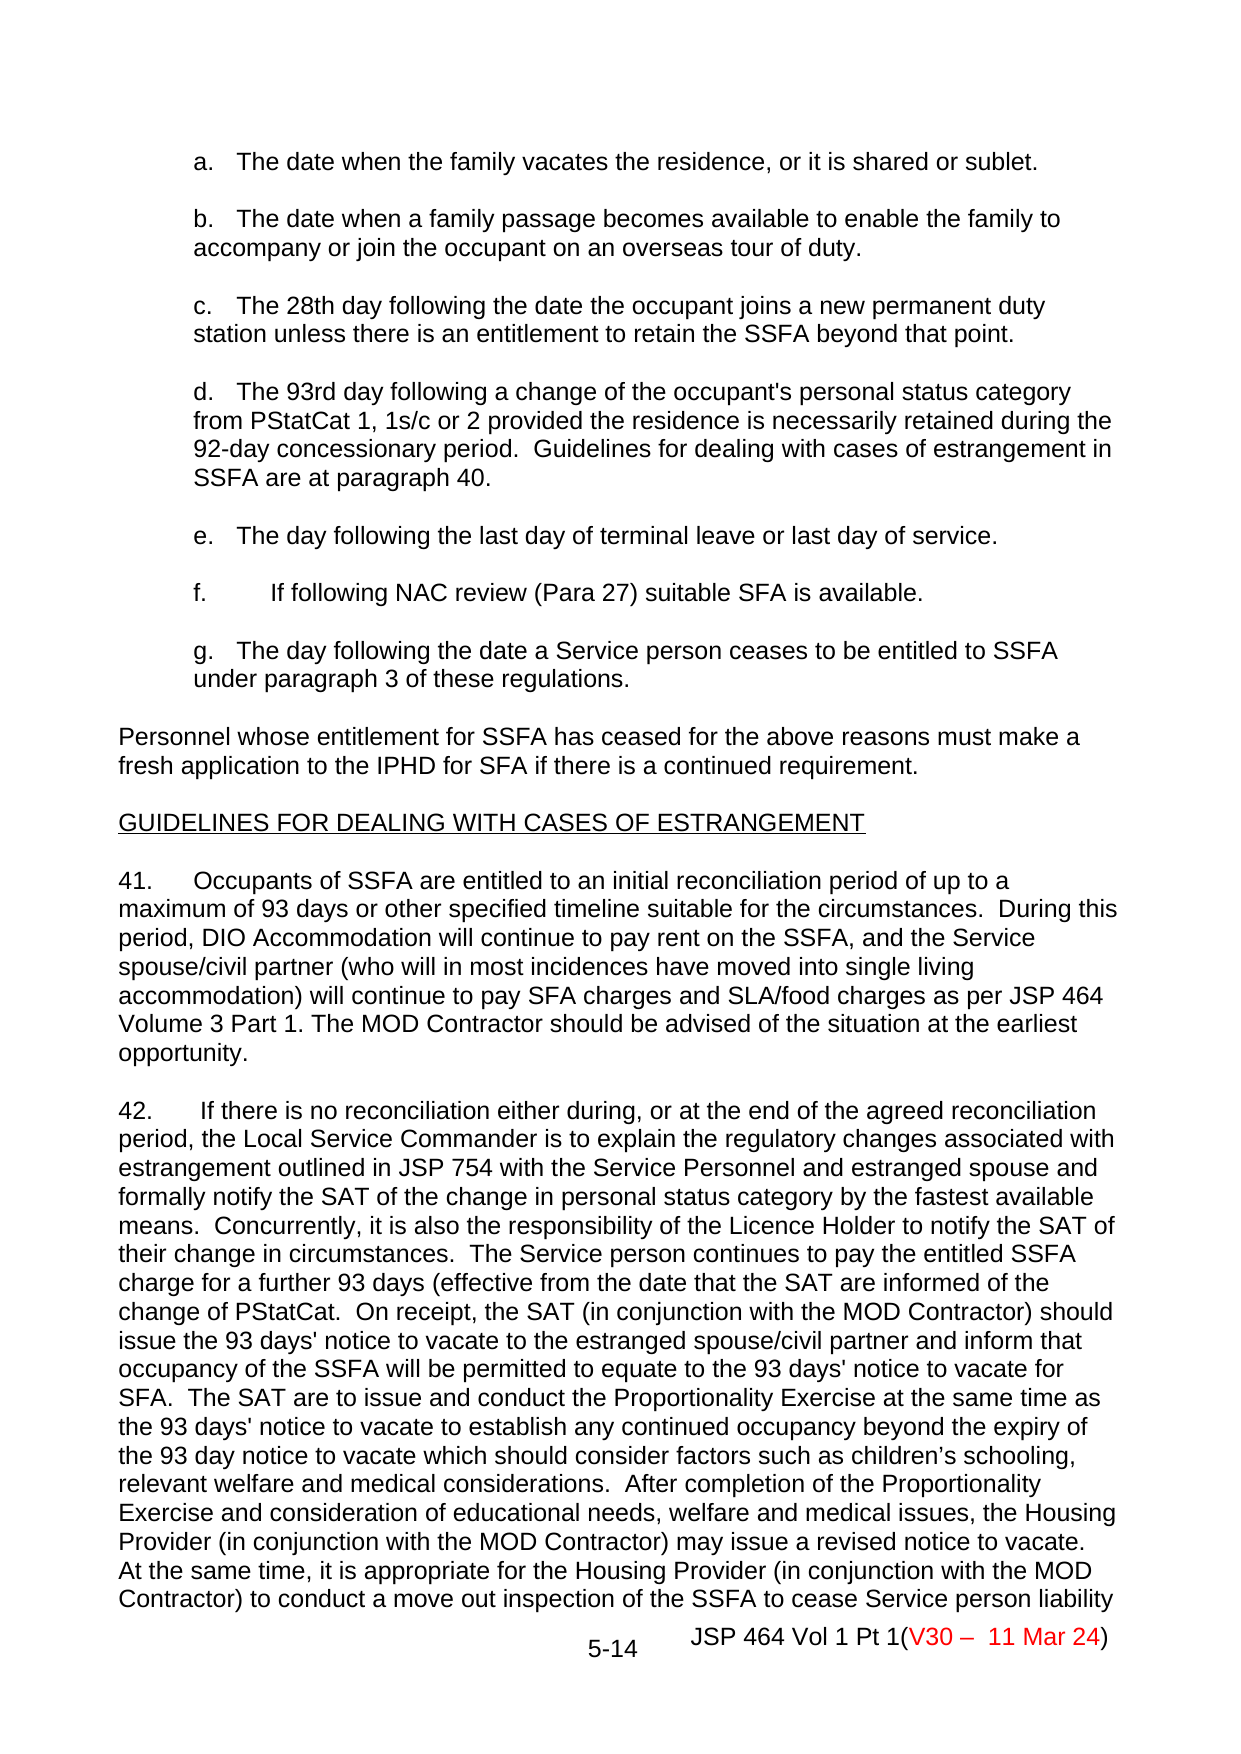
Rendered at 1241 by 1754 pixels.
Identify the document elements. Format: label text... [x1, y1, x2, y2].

list The 93rd day following a change of the occupant's personal status category from PStatCat 1, 1s/c or 2 provided the residence is necessarily retained during the 92-day concessionary period. Guidelines for dealing with cases of estrangement in SSFA are at paragraph 40. [193, 377, 1122, 492]
list The day following the last day of terminal leave or last day of service. [193, 521, 1122, 549]
list The day following the date a Service person ceases to be entitled to SSFA under paragraph 3 of these regulations. [193, 636, 1122, 693]
text 41. Occupants of SSFA are entitled to an initial reconciliation period of up to a maximum of 93 days or other specified timeline suitable for the circumstances. During this period, DIO Accommodation will continue to pay rent on the SSFA, and the Service spouse/civil partner (who will in most incidences have moved into single living accommodation) will continue to pay SFA charges and SLA/food charges as per JSP 464 Volume 3 Part 1. The MOD Contractor should be advised of the situation at the earliest opportunity. [118, 866, 1122, 1067]
list If following NAC review (Para 27) suitable SFA is available. [193, 578, 1122, 607]
text GUIDELINES FOR DEALING WITH CASES OF ESTRANGEMENT [118, 808, 1122, 837]
list The date when a family passage becomes available to enable the family to accompany or join the occupant on an overseas tour of duty. [193, 204, 1122, 262]
text Personnel whose entitlement for SSFA has ceased for the above reasons must make a fresh application to the IPHD for SFA if there is a continued requirement. [118, 722, 1122, 779]
list The date when the family vacates the residence, or it is shared or sublet. [193, 147, 1122, 176]
list The 28th day following the date the occupant joins a new permanent duty station unless there is an entitlement to retain the SSFA beyond that point. [193, 291, 1122, 348]
text 42. If there is no reconciliation either during, or at the end of the agreed reconciliation period, the Local Service Commander is to explain the regulatory changes associated with estrangement outlined in JSP 754 with the Service Personnel and estranged spouse and formally notify the SAT of the change in personal status category by the fastest available means. Concurrently, it is also the responsibility of the Licence Holder to notify the SAT of their change in circumstances. The Service person continues to pay the entitled SSFA charge for a further 93 days (effective from the date that the SAT are informed of the change of PStatCat. On receipt, the SAT (in conjunction with the MOD Contractor) should issue the 93 days' notice to vacate to the estranged spouse/civil partner and inform that occupancy of the SSFA will be permitted to equate to the 93 days' notice to vacate for SFA. The SAT are to issue and conduct the Proportionality Exercise at the same time as the 93 days' notice to vacate to establish any continued occupancy beyond the expiry of the 93 day notice to vacate which should consider factors such as children’s schooling, relevant welfare and medical considerations. After completion of the Proportionality Exercise and consideration of educational needs, welfare and medical issues, the Housing Provider (in conjunction with the MOD Contractor) may issue a revised notice to vacate. At the same time, it is appropriate for the Housing Provider (in conjunction with the MOD Contractor) to conduct a move out inspection of the SSFA to cease Service person liability [118, 1096, 1122, 1613]
